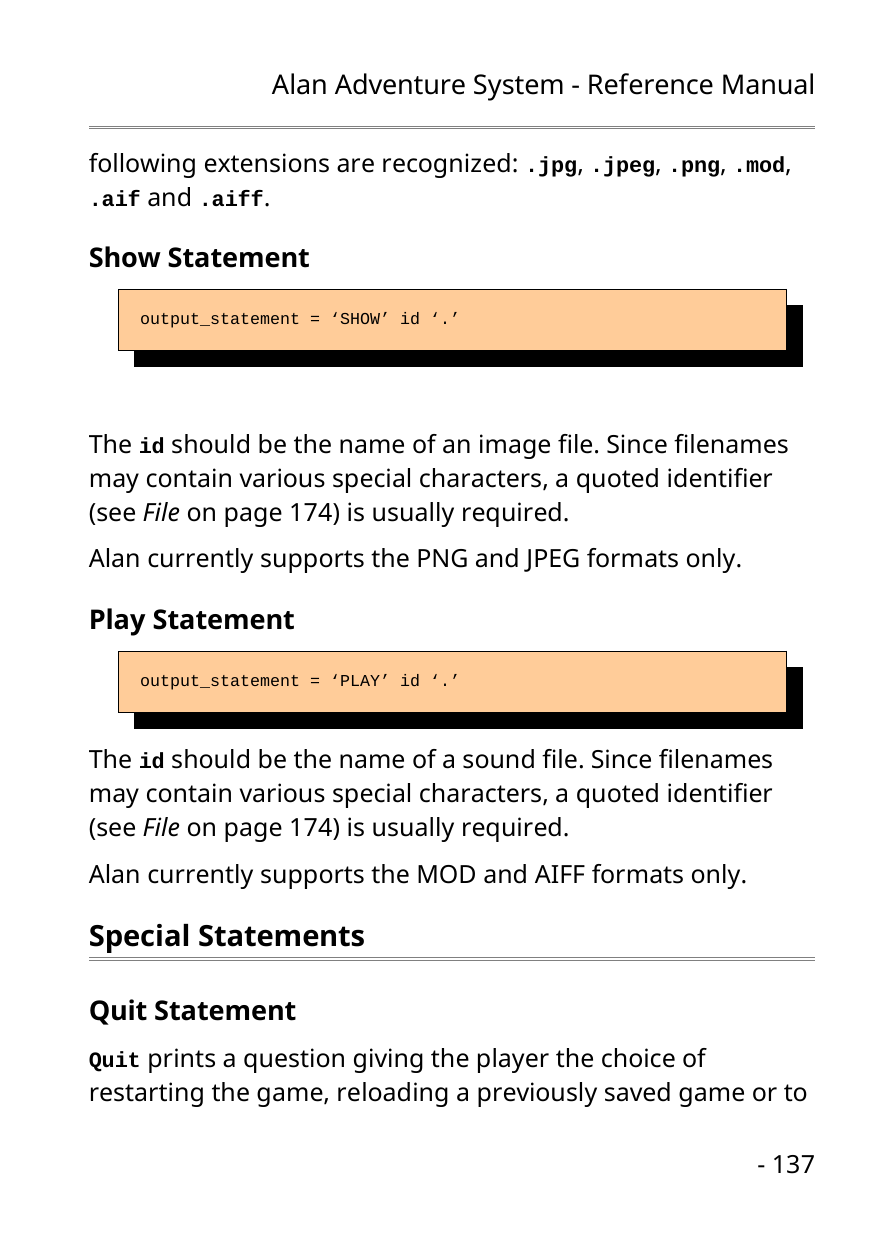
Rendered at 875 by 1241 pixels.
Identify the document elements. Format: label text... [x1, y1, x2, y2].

text output_statement = ‘PLAY’ id ‘.’ [119, 652, 786, 712]
text Alan currently supports the PNG and JPEG formats only. [88, 541, 815, 575]
subtitle Quit Statement [88, 991, 815, 1028]
text The id should be the name of an image file. Since filenames may contain various special characters, a quoted identifier (see File on page 140) is usually required. [88, 427, 815, 528]
subtitle Special Statements [88, 916, 815, 960]
text following extensions are recognized: .jpg, .jpeg, .png, .mod, .aif and .aiff. [88, 146, 815, 213]
subtitle Show Statement [88, 239, 815, 276]
text The id should be the name of a sound file. Since filenames may contain various special characters, a quoted identifier (see File on page 140) is usually required. [88, 742, 815, 844]
text output_statement = ‘SHOW’ id ‘.’ [119, 290, 786, 350]
text Quit prints a question giving the player the choice of restarting the game, re­loading a previously saved game or to [88, 1041, 815, 1109]
text Alan currently supports the MOD and AIFF formats only. [88, 857, 815, 891]
subtitle Play Statement [88, 601, 815, 638]
